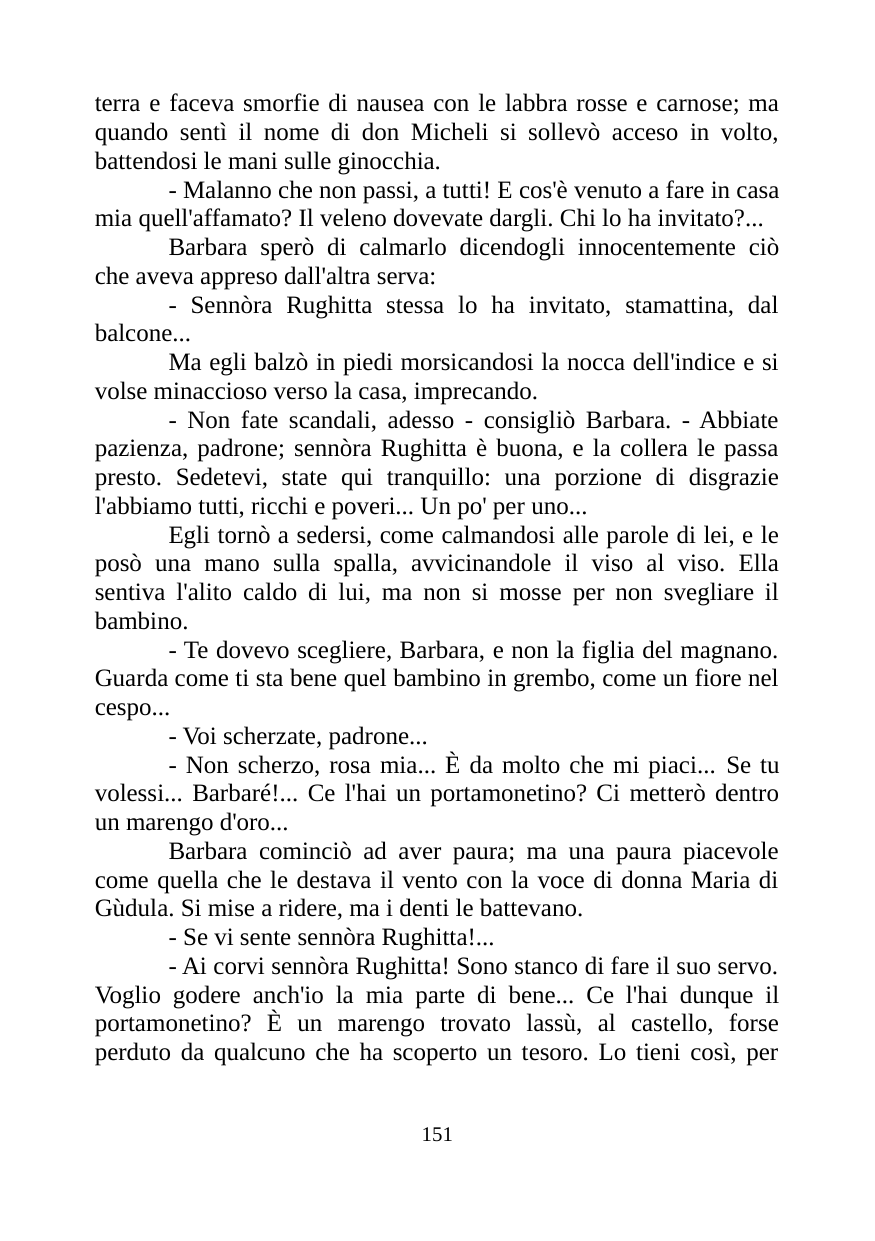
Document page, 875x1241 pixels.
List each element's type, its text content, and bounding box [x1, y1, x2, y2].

text Egli tornò a sedersi, come calmandosi alle parole di lei, e le posò una mano sulla spalla, avvicinandole il viso al viso. Ella sentiva l'alito caldo di lui, ma non si mosse per non svegliare il bambino. [94, 520, 779, 635]
text - Ai corvi sennòra Rughitta! Sono stanco di fare il suo servo. Voglio godere anch'io la mia parte di bene... Ce l'hai dunque il portamonetino? È un marengo trovato lassù, al castello, forse perduto da qualcuno che ha scoperto un tesoro. Lo tieni così, per [94, 951, 779, 1066]
text - Malanno che non passi, a tutti! E cos'è venuto a fare in casa mia quell'affamato? Il veleno dovevate dargli. Chi lo ha invitato?... [94, 175, 779, 232]
text - Se vi sente sennòra Rughitta!... [94, 922, 779, 951]
text - Non fate scandali, adesso - consigliò Barbara. - Abbiate pazienza, padrone; sennòra Rughitta è buona, e la collera le passa presto. Sedetevi, state qui tranquillo: una porzione di disgrazie l'abbiamo tutti, ricchi e poveri... Un po' per uno... [94, 405, 779, 520]
text Barbara sperò di calmarlo dicendogli innocentemente ciò che aveva appreso dall'altra serva: [94, 232, 779, 290]
text terra e faceva smorfie di nausea con le labbra rosse e carnose; ma quando sentì il nome di don Micheli si sollevò acceso in volto, battendosi le mani sulle ginocchia. [94, 88, 779, 175]
text - Sennòra Rughitta stessa lo ha invitato, stamattina, dal balcone... [94, 290, 779, 347]
text Barbara cominciò ad aver paura; ma una paura piacevole come quella che le destava il vento con la voce di donna Maria di Gùdula. Si mise a ridere, ma i denti le battevano. [94, 836, 779, 922]
text - Voi scherzate, padrone... [94, 721, 779, 750]
text Ma egli balzò in piedi morsicandosi la nocca dell'indice e si volse minaccioso verso la casa, imprecando. [94, 347, 779, 405]
text - Te dovevo scegliere, Barbara, e non la figlia del magnano. Guarda come ti sta bene quel bambino in grembo, come un fiore nel cespo... [94, 635, 779, 721]
text - Non scherzo, rosa mia... È da molto che mi piaci... Se tu volessi... Barbaré!... Ce l'hai un portamonetino? Ci metterò dentro un marengo d'oro... [94, 750, 779, 836]
